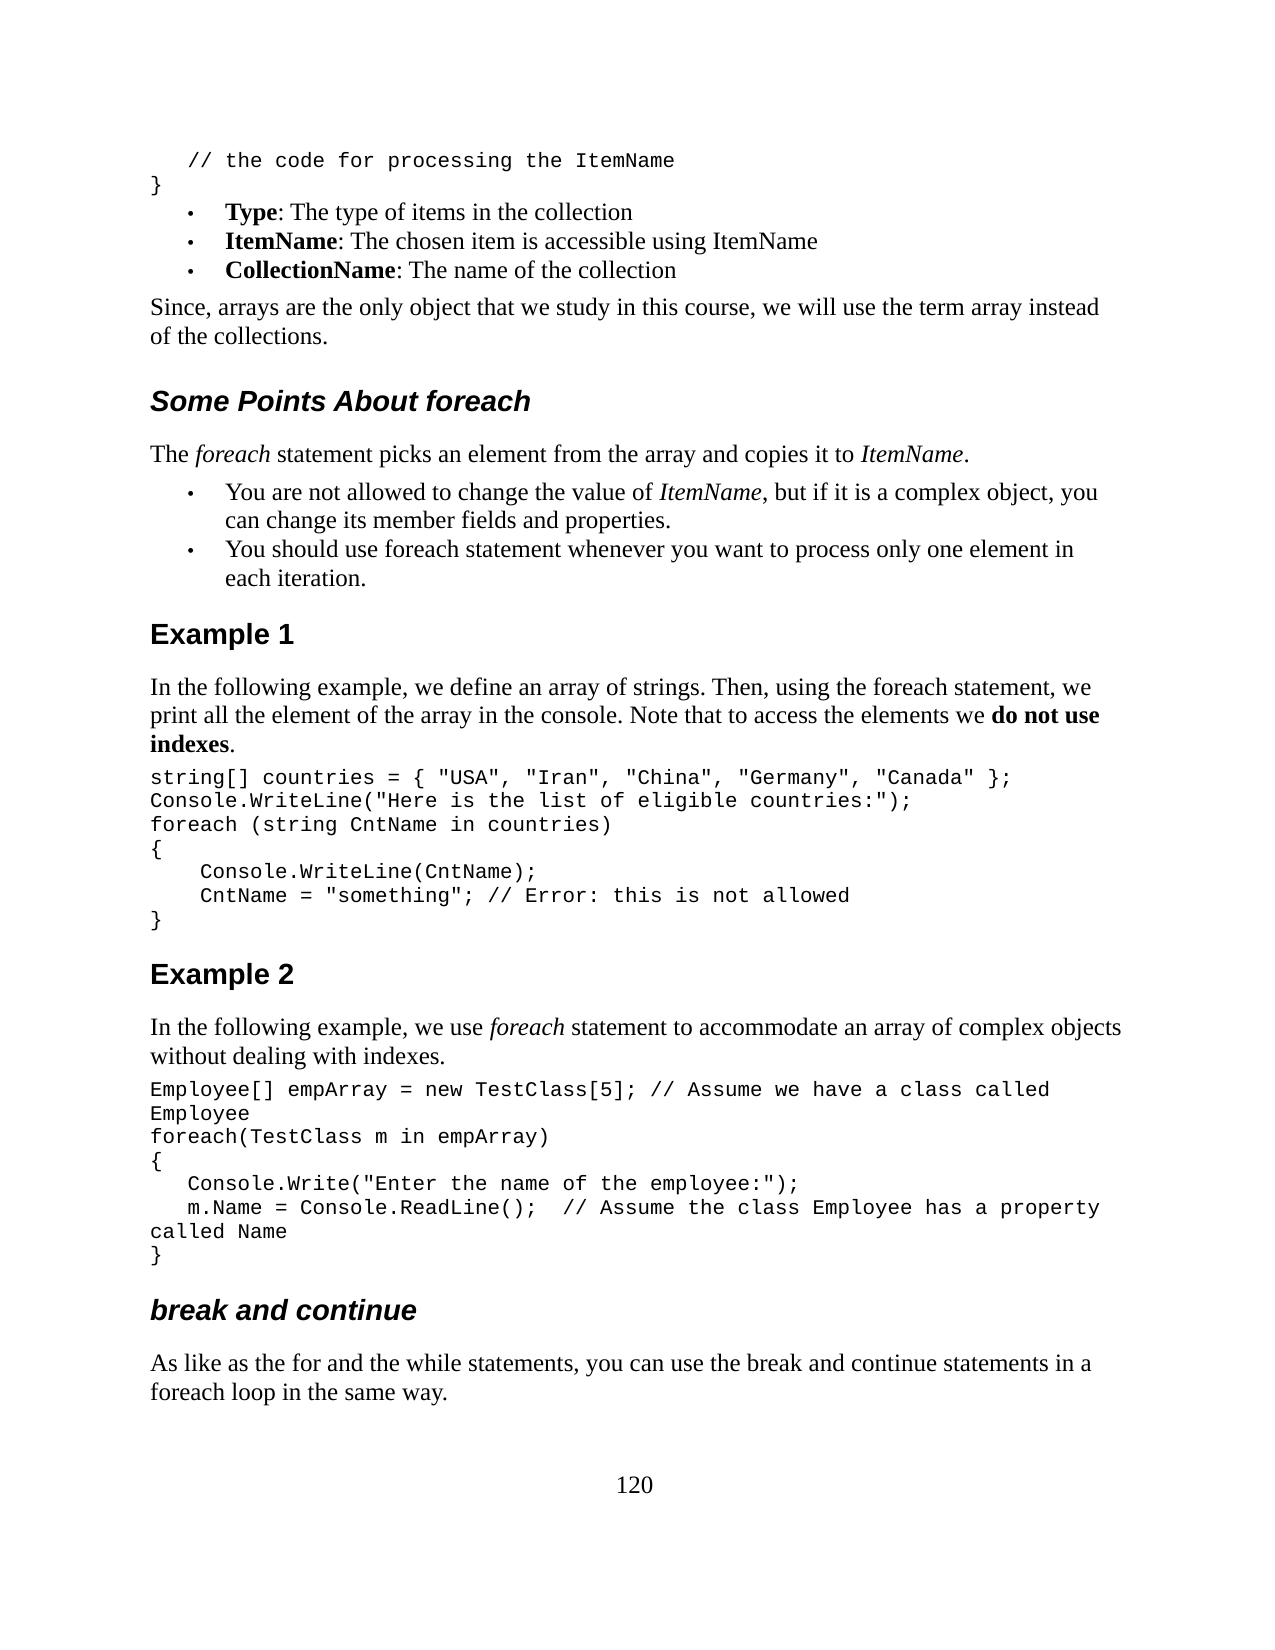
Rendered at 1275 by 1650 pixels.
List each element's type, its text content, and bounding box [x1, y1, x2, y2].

text Console.WriteLine("Here is the list of eligible countries:"); [150, 791, 1125, 814]
text { [150, 838, 1125, 861]
text In the following example, we define an array of strings. Then, using the foreach statement, we print all the element of the array in the console. Note that to access the elements we do not use indexes. [150, 672, 1125, 758]
text } [150, 1244, 1125, 1268]
text } [150, 909, 1125, 932]
list You are not allowed to change the value of ItemName, but if it is a complex object, you can change its member fields and properties. [187, 477, 1125, 534]
text CntName = "something"; // Error: this is not allowed [150, 885, 1125, 909]
text Employee[] empArray = new TestClass[5]; // Assume we have a class called Employee [150, 1079, 1125, 1126]
subtitle Example 1 [150, 617, 1125, 650]
text } [150, 174, 1125, 197]
list ItemName: The chosen item is accessible using ItemName [187, 226, 1125, 255]
text Since, arrays are the only object that we study in this course, we will use the term array instead of the collections. [150, 292, 1125, 350]
subtitle Some Points About foreach [150, 384, 1125, 417]
text foreach(TestClass m in empArray) [150, 1126, 1125, 1150]
text foreach (string CntName in countries) [150, 814, 1125, 838]
text m.Name = Console.ReadLine(); // Assume the class Employee has a property called Name [150, 1197, 1125, 1244]
list CollectionName: The name of the collection [187, 255, 1125, 283]
list You should use foreach statement whenever you want to process only one element in each iteration. [187, 534, 1125, 592]
text The foreach statement picks an element from the array and copies it to ItemName. [150, 439, 1125, 468]
text string[] countries = { "USA", "Iran", "China", "Germany", "Canada" }; [150, 767, 1125, 791]
text // the code for processing the ItemName [150, 150, 1125, 174]
text { [150, 1150, 1125, 1173]
subtitle Example 2 [150, 957, 1125, 991]
text As like as the for and the while statements, you can use the break and continue statements in a foreach loop in the same way. [150, 1348, 1125, 1406]
subtitle break and continue [150, 1293, 1125, 1327]
list Type: The type of items in the collection [187, 197, 1125, 226]
text Console.Write("Enter the name of the employee:"); [150, 1173, 1125, 1197]
text In the following example, we use foreach statement to accommodate an array of complex objects without dealing with indexes. [150, 1012, 1125, 1070]
text Console.WriteLine(CntName); [150, 861, 1125, 885]
